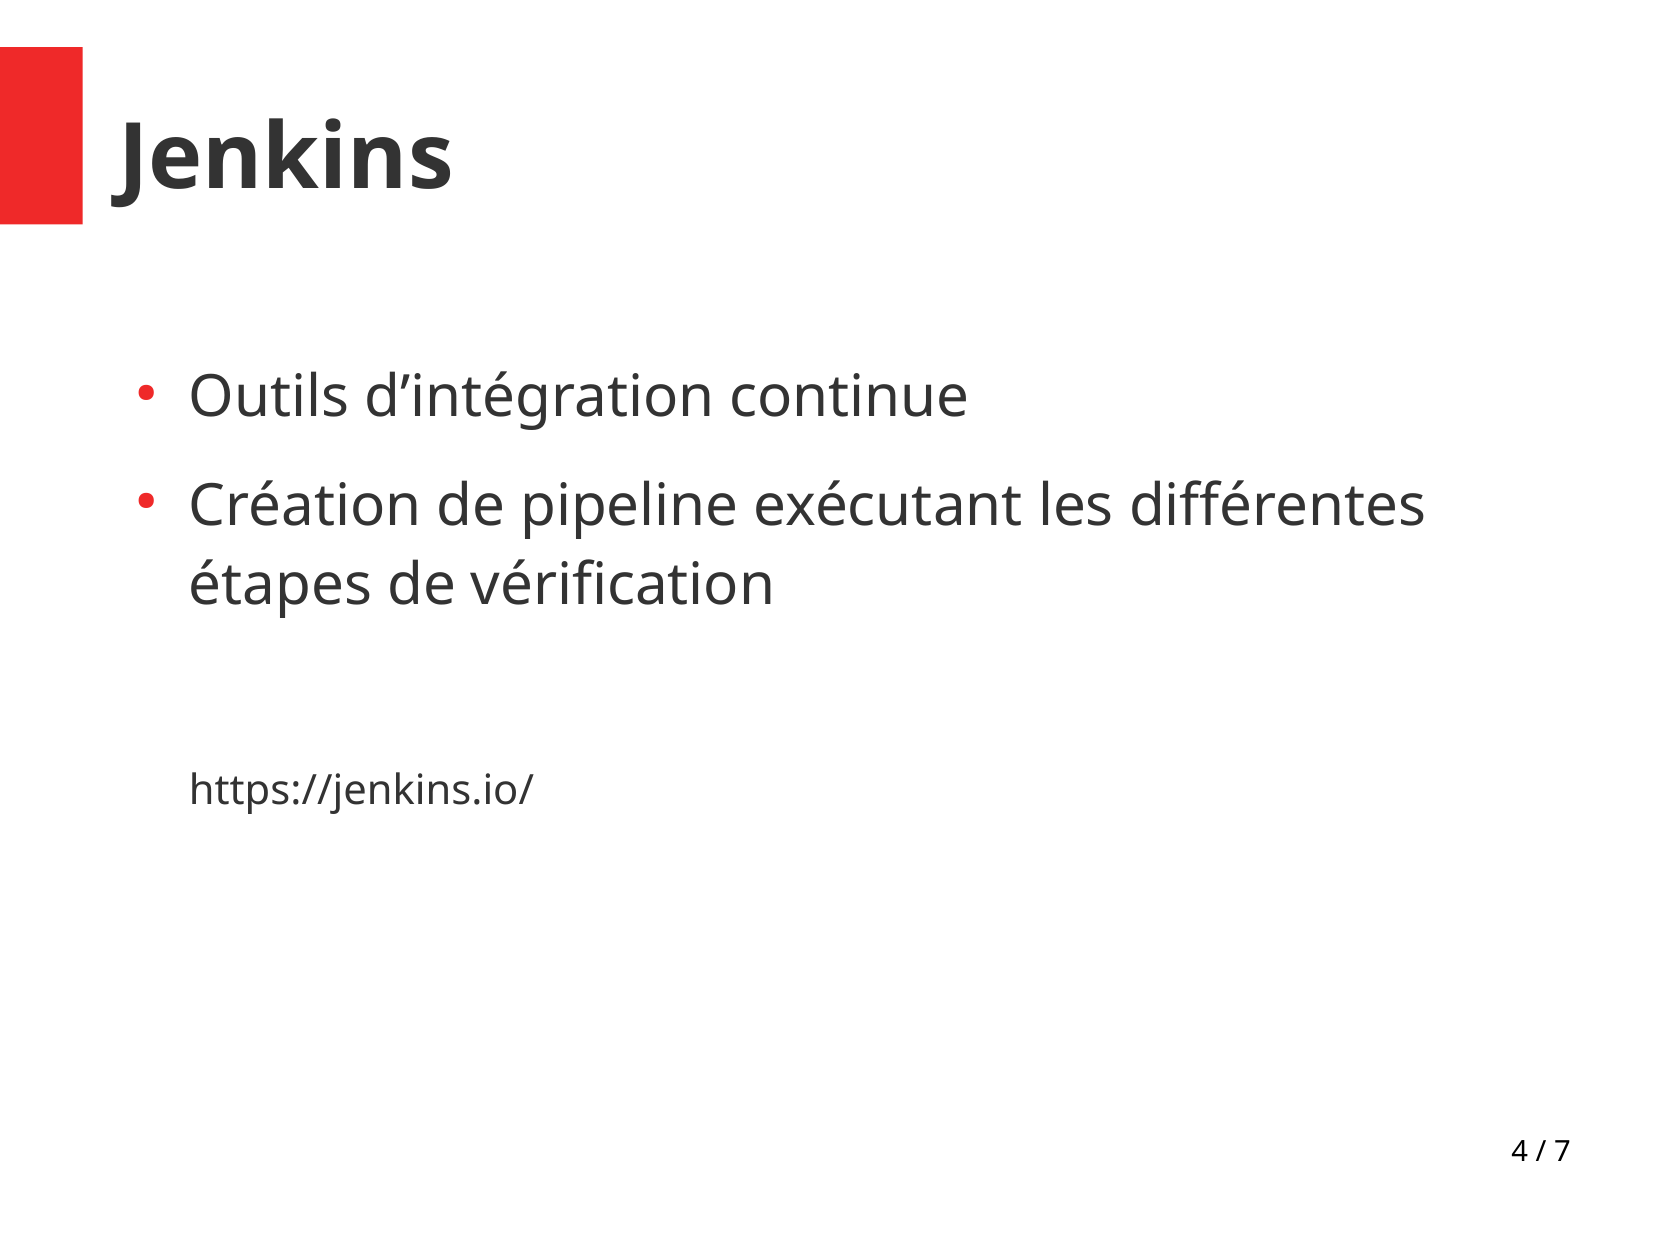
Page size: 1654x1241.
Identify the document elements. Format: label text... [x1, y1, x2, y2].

title Jenkins [118, 49, 1571, 257]
list Outils d’intégration continue Création de pipeline exécutant les différentes étapes de vérification https://jenkins.io/ [118, 354, 1536, 817]
